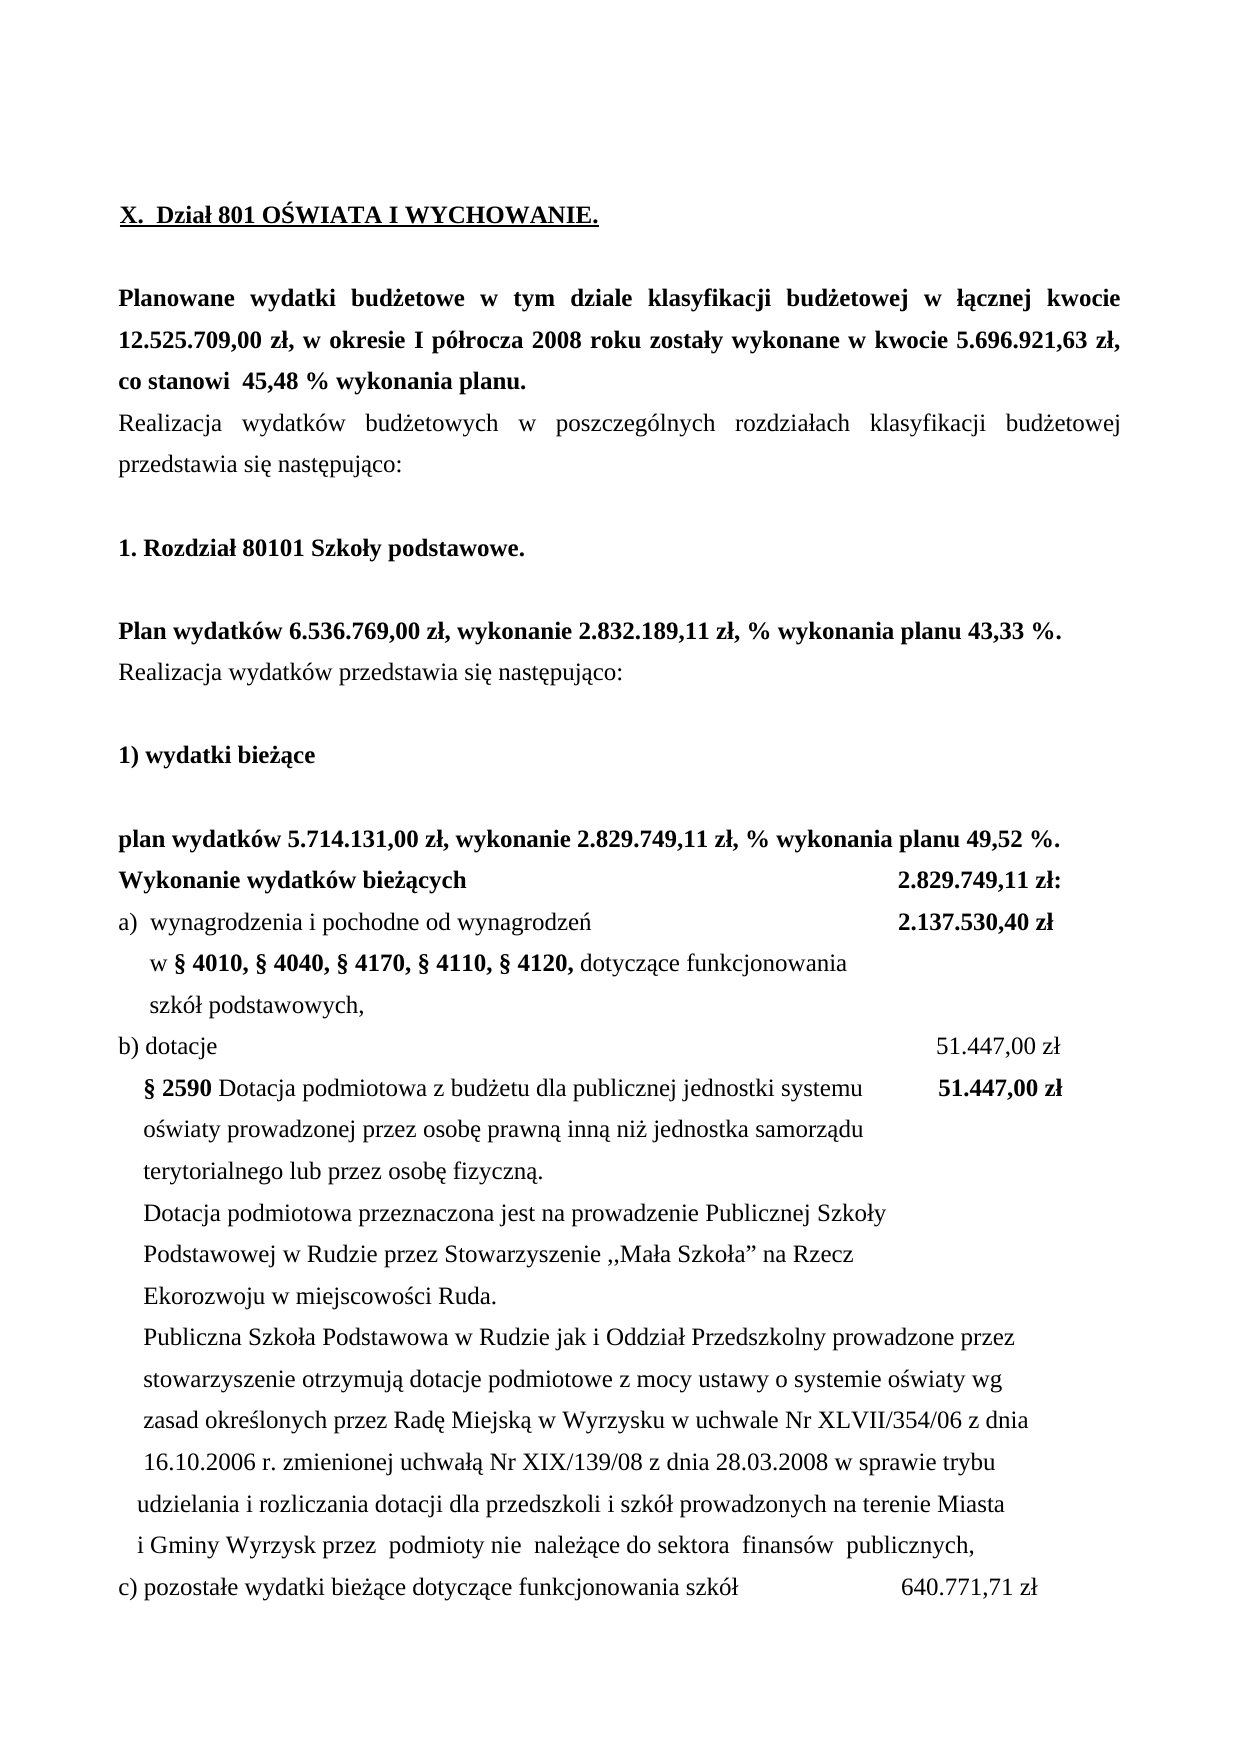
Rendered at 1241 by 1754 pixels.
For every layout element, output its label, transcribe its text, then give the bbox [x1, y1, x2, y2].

text w § 4010, § 4040, § 4170, § 4110, § 4120, dotyczące funkcjonowania [118, 949, 1122, 977]
text Wykonanie wydatków bieżących 2.829.749,11 zł: [118, 866, 1122, 894]
text 16.10.2006 r. zmienionej uchwałą Nr XIX/139/08 z dnia 28.03.2008 w sprawie trybu [118, 1448, 1122, 1476]
text Dotacja podmiotowa przeznaczona jest na prowadzenie Publicznej Szkoły [118, 1199, 1122, 1226]
text Planowane wydatki budżetowe w tym dziale klasyfikacji budżetowej w łącznej kwocie 12.525.709,00 zł, w okresie I półrocza 2008 roku zostały wykonane w kwocie 5.696.921,63 zł, co stanowi 45,48 % wykonania planu. [118, 284, 1122, 395]
text 1. Rozdział 80101 Szkoły podstawowe. [118, 534, 1122, 561]
text plan wydatków 5.714.131,00 zł, wykonanie 2.829.749,11 zł, % wykonania planu 49,52 %. [118, 825, 1122, 852]
text udzielania i rozliczania dotacji dla przedszkoli i szkół prowadzonych na terenie Miasta [118, 1490, 1122, 1517]
text Plan wydatków 6.536.769,00 zł, wykonanie 2.832.189,11 zł, % wykonania planu 43,33 %. [118, 617, 1122, 644]
text 1) wydatki bieżące [118, 742, 1122, 769]
text zasad określonych przez Radę Miejską w Wyrzysku w uchwale Nr XLVII/354/06 z dnia [118, 1407, 1122, 1434]
subtitle X. Dział 801 OŚWIATA I WYCHOWANIE. [82, 201, 1122, 229]
text stowarzyszenie otrzymują dotacje podmiotowe z mocy ustawy o systemie oświaty wg [118, 1365, 1122, 1393]
text a) wynagrodzenia i pochodne od wynagrodzeń 2.137.530,40 zł [118, 908, 1122, 936]
text Ekorozwoju w miejscowości Ruda. [118, 1282, 1122, 1309]
text Realizacja wydatków budżetowych w poszczególnych rozdziałach klasyfikacji budżetowej przedstawia się następująco: [118, 409, 1122, 478]
text § 2590 Dotacja podmiotowa z budżetu dla publicznej jednostki systemu 51.447,00 zł [118, 1074, 1122, 1102]
text szkół podstawowych, [118, 991, 1122, 1019]
text Realizacja wydatków przedstawia się następująco: [118, 658, 1122, 686]
text b) dotacje 51.447,00 zł [118, 1032, 1122, 1060]
text oświaty prowadzonej przez osobę prawną inną niż jednostka samorządu [118, 1116, 1122, 1143]
text Podstawowej w Rudzie przez Stowarzyszenie ,,Mała Szkoła” na Rzecz [118, 1240, 1122, 1268]
text c) pozostałe wydatki bieżące dotyczące funkcjonowania szkół 640.771,71 zł [118, 1573, 1122, 1601]
text terytorialnego lub przez osobę fizyczną. [118, 1157, 1122, 1185]
text Publiczna Szkoła Podstawowa w Rudzie jak i Oddział Przedszkolny prowadzone przez [118, 1323, 1122, 1351]
text i Gminy Wyrzysk przez podmioty nie należące do sektora finansów publicznych, [118, 1531, 1122, 1559]
